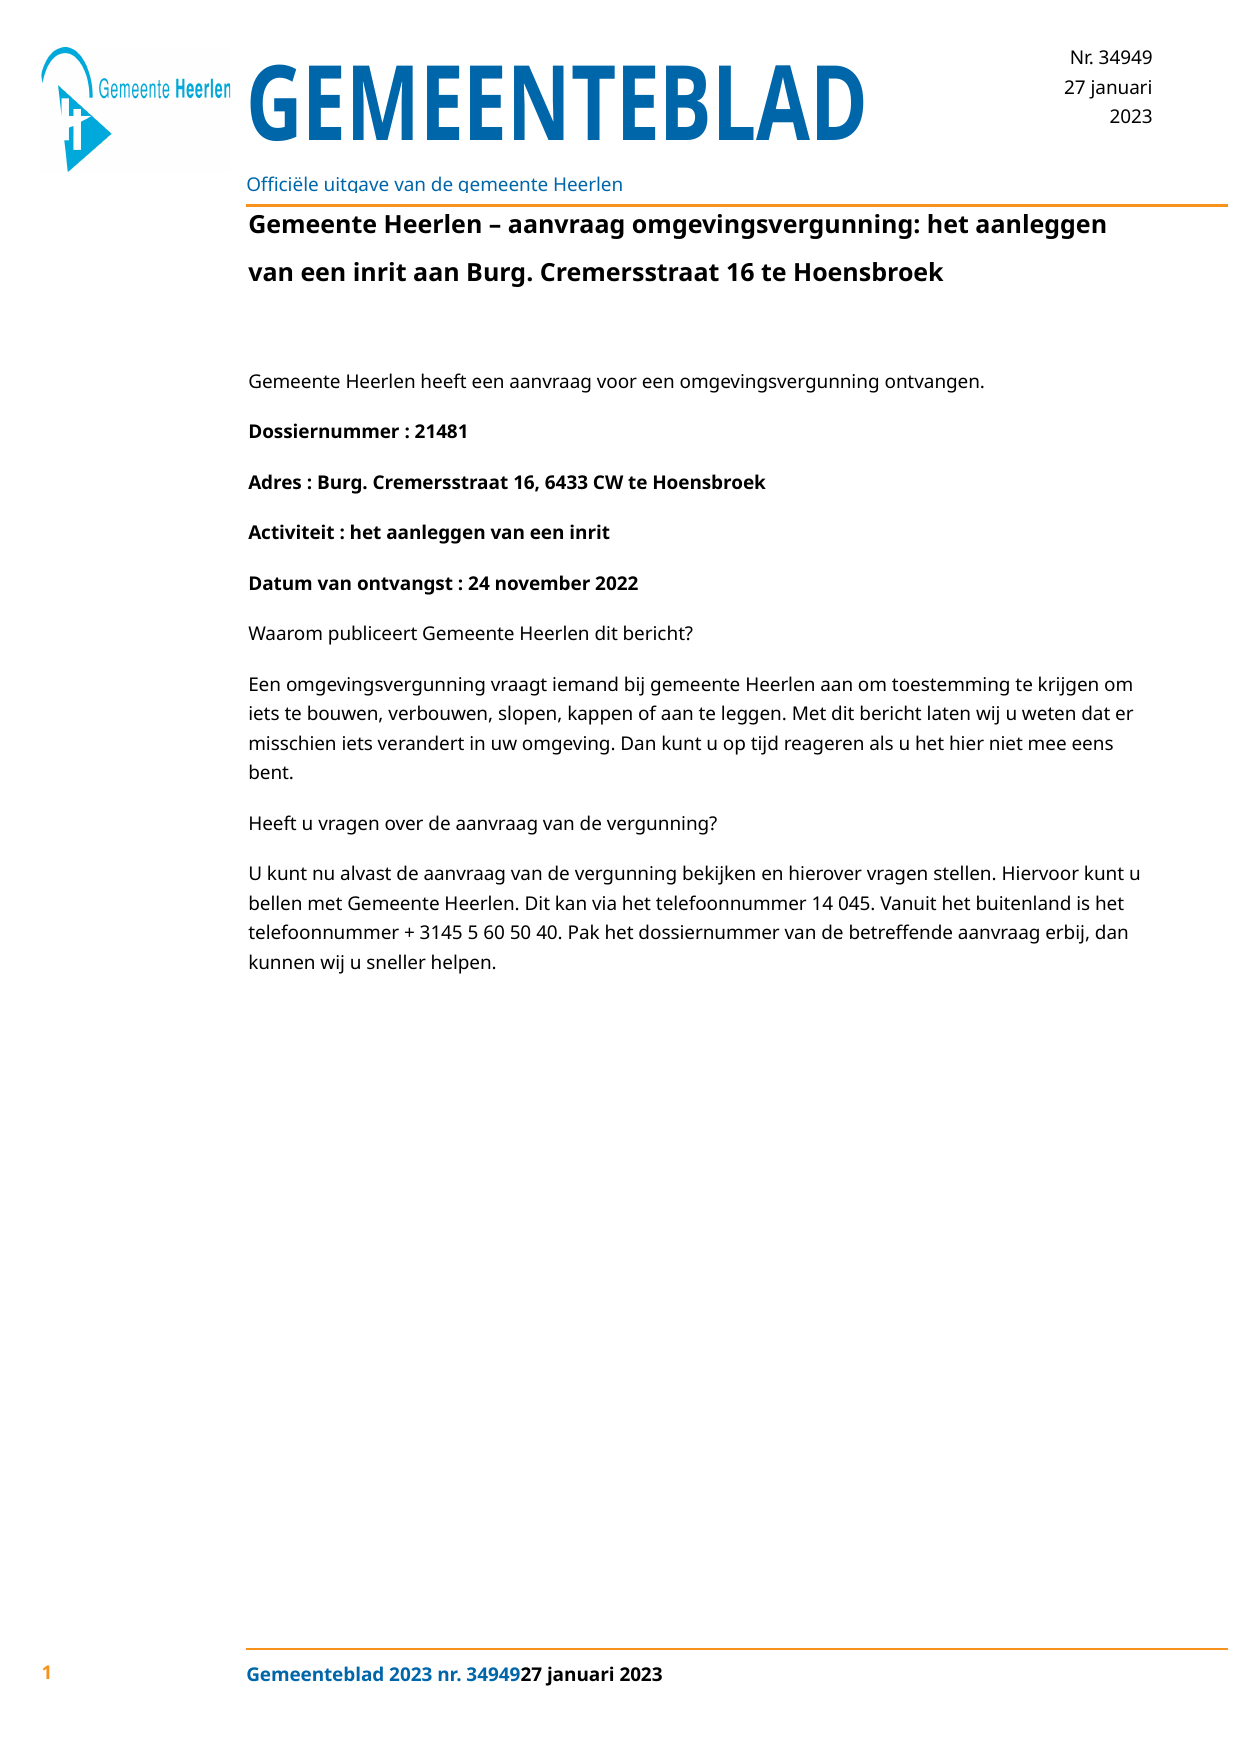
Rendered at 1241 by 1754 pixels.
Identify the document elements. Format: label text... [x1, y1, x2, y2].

text Gemeente Heerlen heeft een aanvraag voor een omgevingsvergunning ontvangen. [248, 368, 1152, 394]
text U kunt nu alvast de aanvraag van de vergunning bekijken en hierover vragen stellen. Hiervoor kunt u bellen met Gemeente Heerlen. Dit kan via het telefoonnummer 14 045. Vanuit het buitenland is het telefoonnummer + 3145 5 60 50 40. Pak het dossiernummer van de betreffende aanvraag erbij, dan kunnen wij u sneller helpen. [248, 860, 1152, 975]
text Activiteit : het aanleggen van een inrit [248, 519, 1152, 545]
text Een omgevingsvergunning vraagt iemand bij gemeente Heerlen aan om toestemming te krijgen om iets te bouwen, verbouwen, slopen, kappen of aan te leggen. Met dit bericht laten wij u weten dat er misschien iets verandert in uw omgeving. Dan kunt u op tijd reageren als u het hier niet mee eens bent. [248, 671, 1152, 785]
picture [41, 47, 231, 172]
text Adres : Burg. Cremersstraat 16, 6433 CW te Hoensbroek [248, 469, 1152, 495]
text Waarom publiceert Gemeente Heerlen dit bericht? [248, 620, 1152, 646]
text Heeft u vragen over de aanvraag van de vergunning? [248, 810, 1152, 836]
picture [41, 47, 59, 70]
text Datum van ontvangst : 24 november 2022 [248, 570, 1152, 596]
text Gemeente Heerlen – aanvraag omgevingsvergunning: het aanleggen van een inrit aan Burg. Cremersstraat 16 te Hoensbroek [248, 207, 1152, 288]
text Dossiernummer : 21481 [248, 419, 1152, 444]
